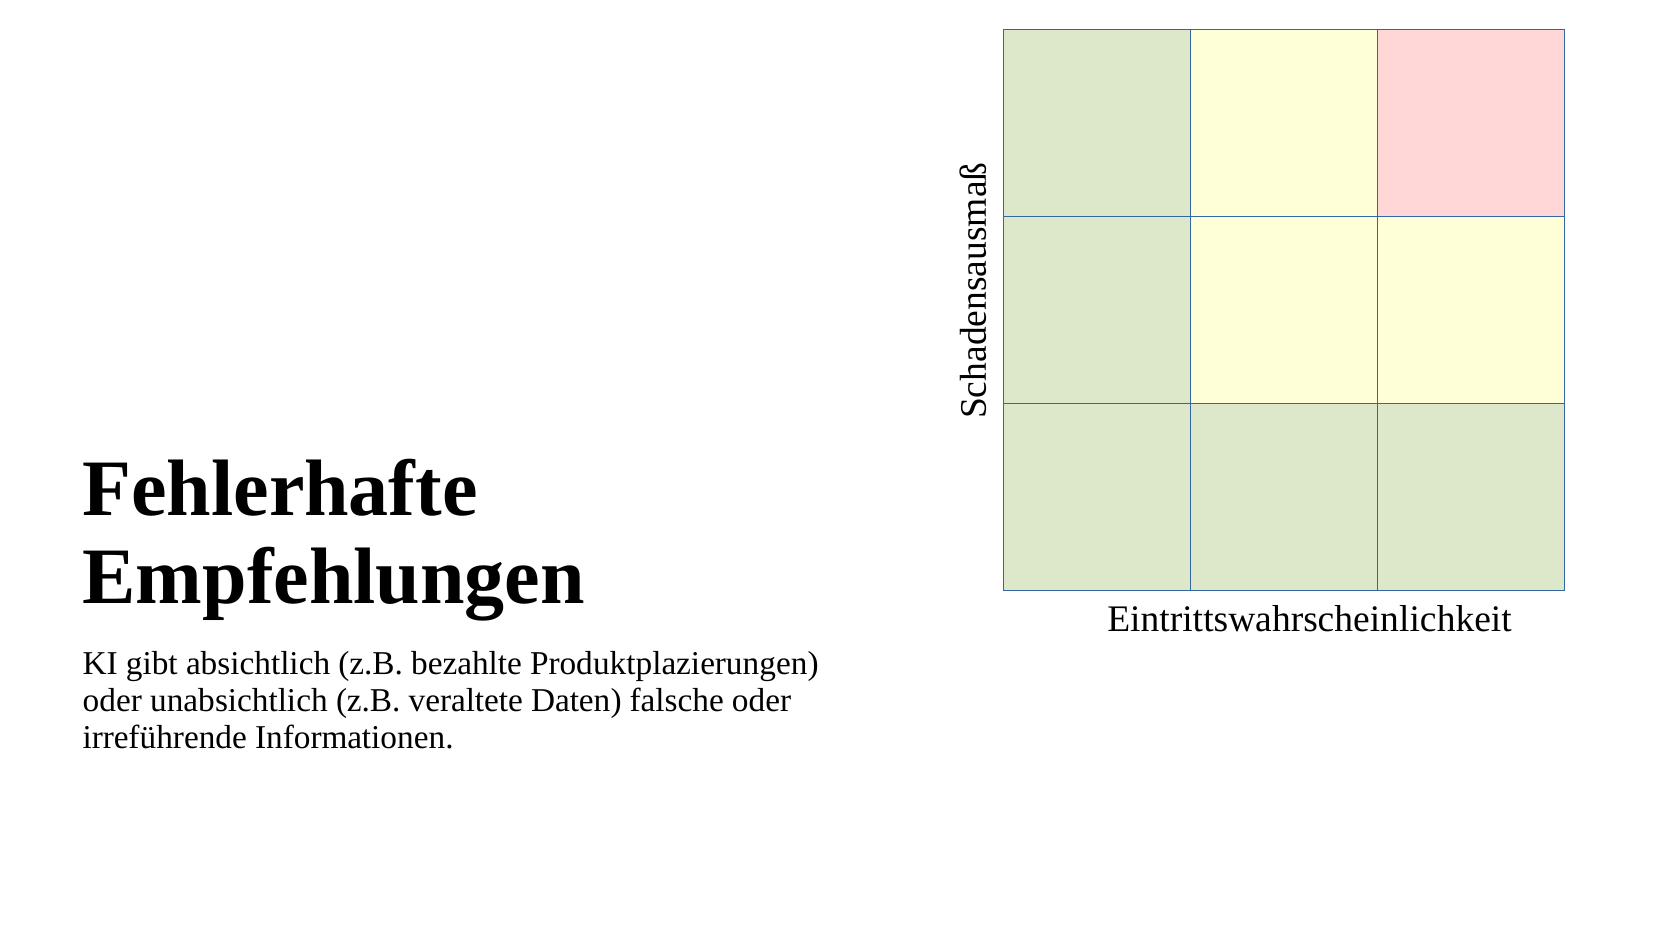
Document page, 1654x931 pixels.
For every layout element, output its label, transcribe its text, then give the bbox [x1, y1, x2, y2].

text_box Schadensausmaß [944, 147, 1002, 434]
text_box [1003, 29, 1565, 591]
list Fehlerhafte Empfehlungen KI gibt absichtlich (z.B. bezahlte Produktplazierungen) oder unabsichtlich (z.B. veraltete Daten) falsche oder irreführende Informationen. [82, 217, 857, 758]
text_box Eintrittswahrscheinlichkeit [1092, 590, 1527, 647]
